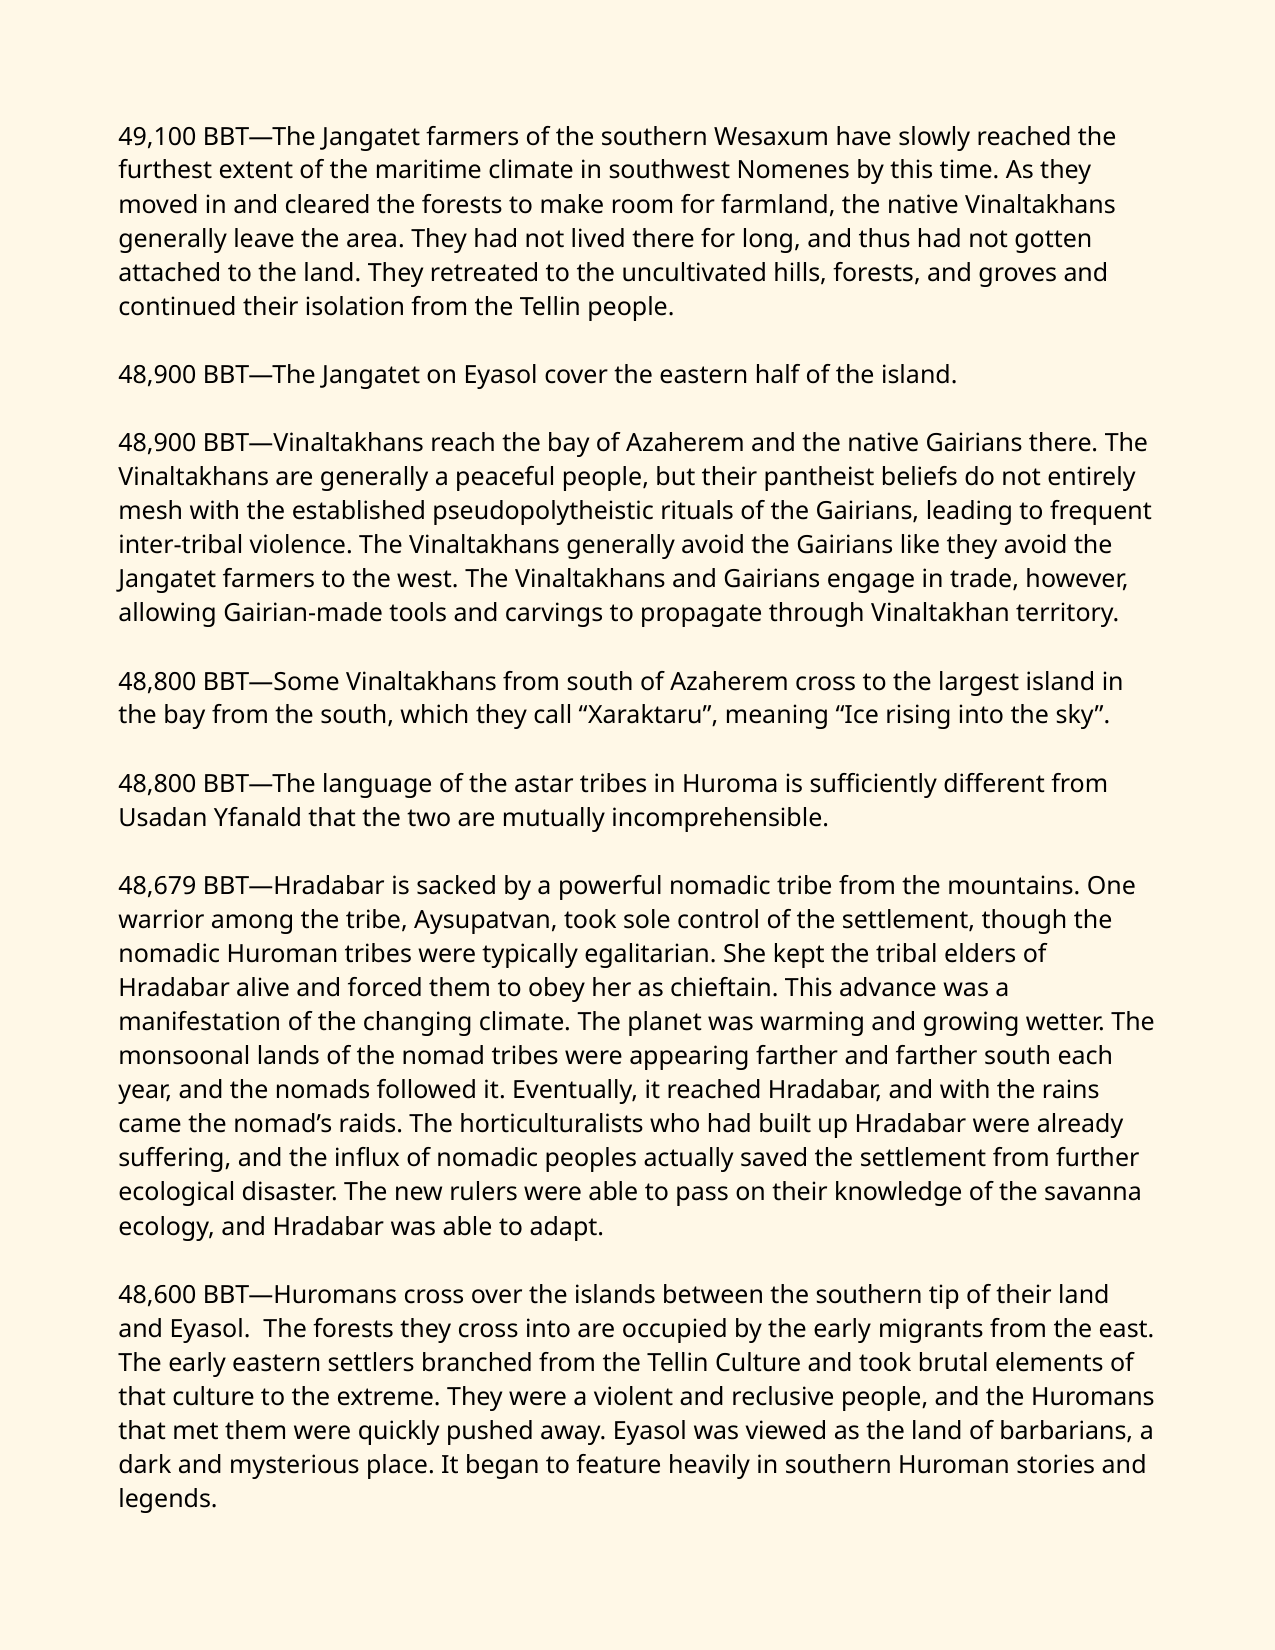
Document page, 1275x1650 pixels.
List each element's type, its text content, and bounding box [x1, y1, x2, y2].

text 48,800 BBT—Some Vinaltakhans from south of Azaherem cross to the largest island in the bay from the south, which they call “Xaraktaru”, meaning “Ice rising into the sky”. [118, 663, 1157, 731]
text 48,800 BBT—The language of the astar tribes in Huroma is sufficiently different from Usadan Yfanald that the two are mutually incomprehensible. [118, 765, 1157, 833]
text 48,600 BBT—Huromans cross over the islands between the southern tip of their land and Eyasol. The forests they cross into are occupied by the early migrants from the east. The early eastern settlers branched from the Tellin Culture and took brutal elements of that culture to the extreme. They were a violent and reclusive people, and the Huromans that met them were quickly pushed away. Eyasol was viewed as the land of barbarians, a dark and mysterious place. It began to feature heavily in southern Huroman stories and legends. [118, 1276, 1157, 1515]
text 48,900 BBT—Vinaltakhans reach the bay of Azaherem and the native Gairians there. The Vinaltakhans are generally a peaceful people, but their pantheist beliefs do not entirely mesh with the established pseudopolytheistic rituals of the Gairians, leading to frequent inter-tribal violence. The Vinaltakhans generally avoid the Gairians like they avoid the Jangatet farmers to the west. The Vinaltakhans and Gairians engage in trade, however, allowing Gairian-made tools and carvings to propagate through Vinaltakhan territory. [118, 425, 1157, 629]
text 49,100 BBT—The Jangatet farmers of the southern Wesaxum have slowly reached the furthest extent of the maritime climate in southwest Nomenes by this time. As they moved in and cleared the forests to make room for farmland, the native Vinaltakhans generally leave the area. They had not lived there for long, and thus had not gotten attached to the land. They retreated to the uncultivated hills, forests, and groves and continued their isolation from the Tellin people. [118, 118, 1157, 322]
text 48,900 BBT—The Jangatet on Eyasol cover the eastern half of the island. [118, 357, 1157, 391]
text 48,679 BBT—Hradabar is sacked by a powerful nomadic tribe from the mountains. One warrior among the tribe, Aysupatvan, took sole control of the settlement, though the nomadic Huroman tribes were typically egalitarian. She kept the tribal elders of Hradabar alive and forced them to obey her as chieftain. This advance was a manifestation of the changing climate. The planet was warming and growing wetter. The monsoonal lands of the nomad tribes were appearing farther and farther south each year, and the nomads followed it. Eventually, it reached Hradabar, and with the rains came the nomad’s raids. The horticulturalists who had built up Hradabar were already suffering, and the influx of nomadic peoples actually saved the settlement from further ecological disaster. The new rulers were able to pass on their knowledge of the savanna ecology, and Hradabar was able to adapt. [118, 867, 1157, 1242]
